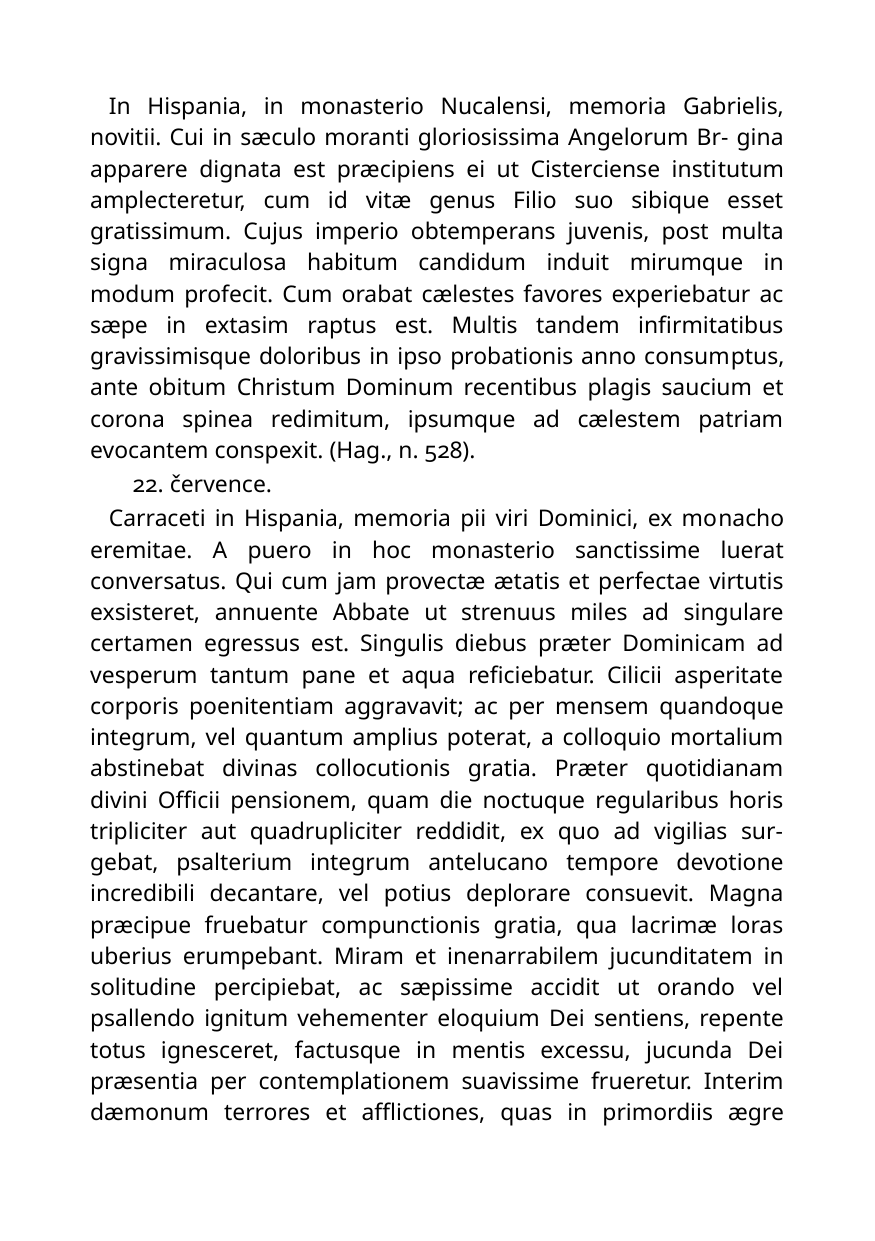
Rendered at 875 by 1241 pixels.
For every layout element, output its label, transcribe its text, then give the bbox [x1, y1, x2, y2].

text In Hispania, in monasterio Nucalensi, memoria Gabrielis, novitii. Cui in sæculo moranti gloriosissima Angelorum Br- gina apparere dignata est præcipiens ei ut Cisterciense insti­tutum amplecteretur, cum id vitæ genus Filio suo sibique esset gratissimum. Cujus imperio obtemperans juvenis, post multa signa miraculosa habitum candidum induit mirumque in modum profecit. Cum orabat cælestes favores experiebatur ac sæpe in extasim raptus est. Multis tandem infirmitatibus gravissimisque doloribus in ipso probationis anno consum­ptus, ante obitum Christum Dominum recentibus plagis saucium et corona spinea redimitum, ipsumque ad cælestem patriam evocantem conspexit. (Hag., n. 528). [90, 90, 784, 465]
text 22. července. [90, 468, 784, 499]
text Carraceti in Hispania, memoria pii viri Dominici, ex mo­nacho eremitae. A puero in hoc monasterio sanctissime luerat conversatus. Qui cum jam provectæ ætatis et perfectae virtutis exsisteret, annuente Abbate ut strenuus miles ad singulare certamen egressus est. Singulis diebus præter Dominicam ad vesperum tantum pane et aqua reficiebatur. Cilicii asperitate corporis poenitentiam aggravavit; ac per mensem quandoque integrum, vel quantum amplius poterat, a colloquio mortalium abstinebat divinas collocutionis gratia. Præter quotidianam divini Officii pensionem, quam die noctuque regularibus horis tripliciter aut quadrupliciter reddidit, ex quo ad vigilias sur- gebat, psalterium integrum antelucano tempore devotione incredibili decantare, vel potius deplorare consuevit. Magna præcipue fruebatur compunctionis gratia, qua lacrimæ loras uberius erumpebant. Miram et inenarrabilem jucunditatem in solitudine percipiebat, ac sæpissime accidit ut orando vel psallendo ignitum vehementer eloquium Dei sentiens, repente totus ignesceret, factusque in mentis excessu, jucunda Dei præsentia per contemplationem suavissime frueretur. Interim dæmonum terrores et afflictiones, quas in primordiis ægre [90, 502, 784, 1127]
